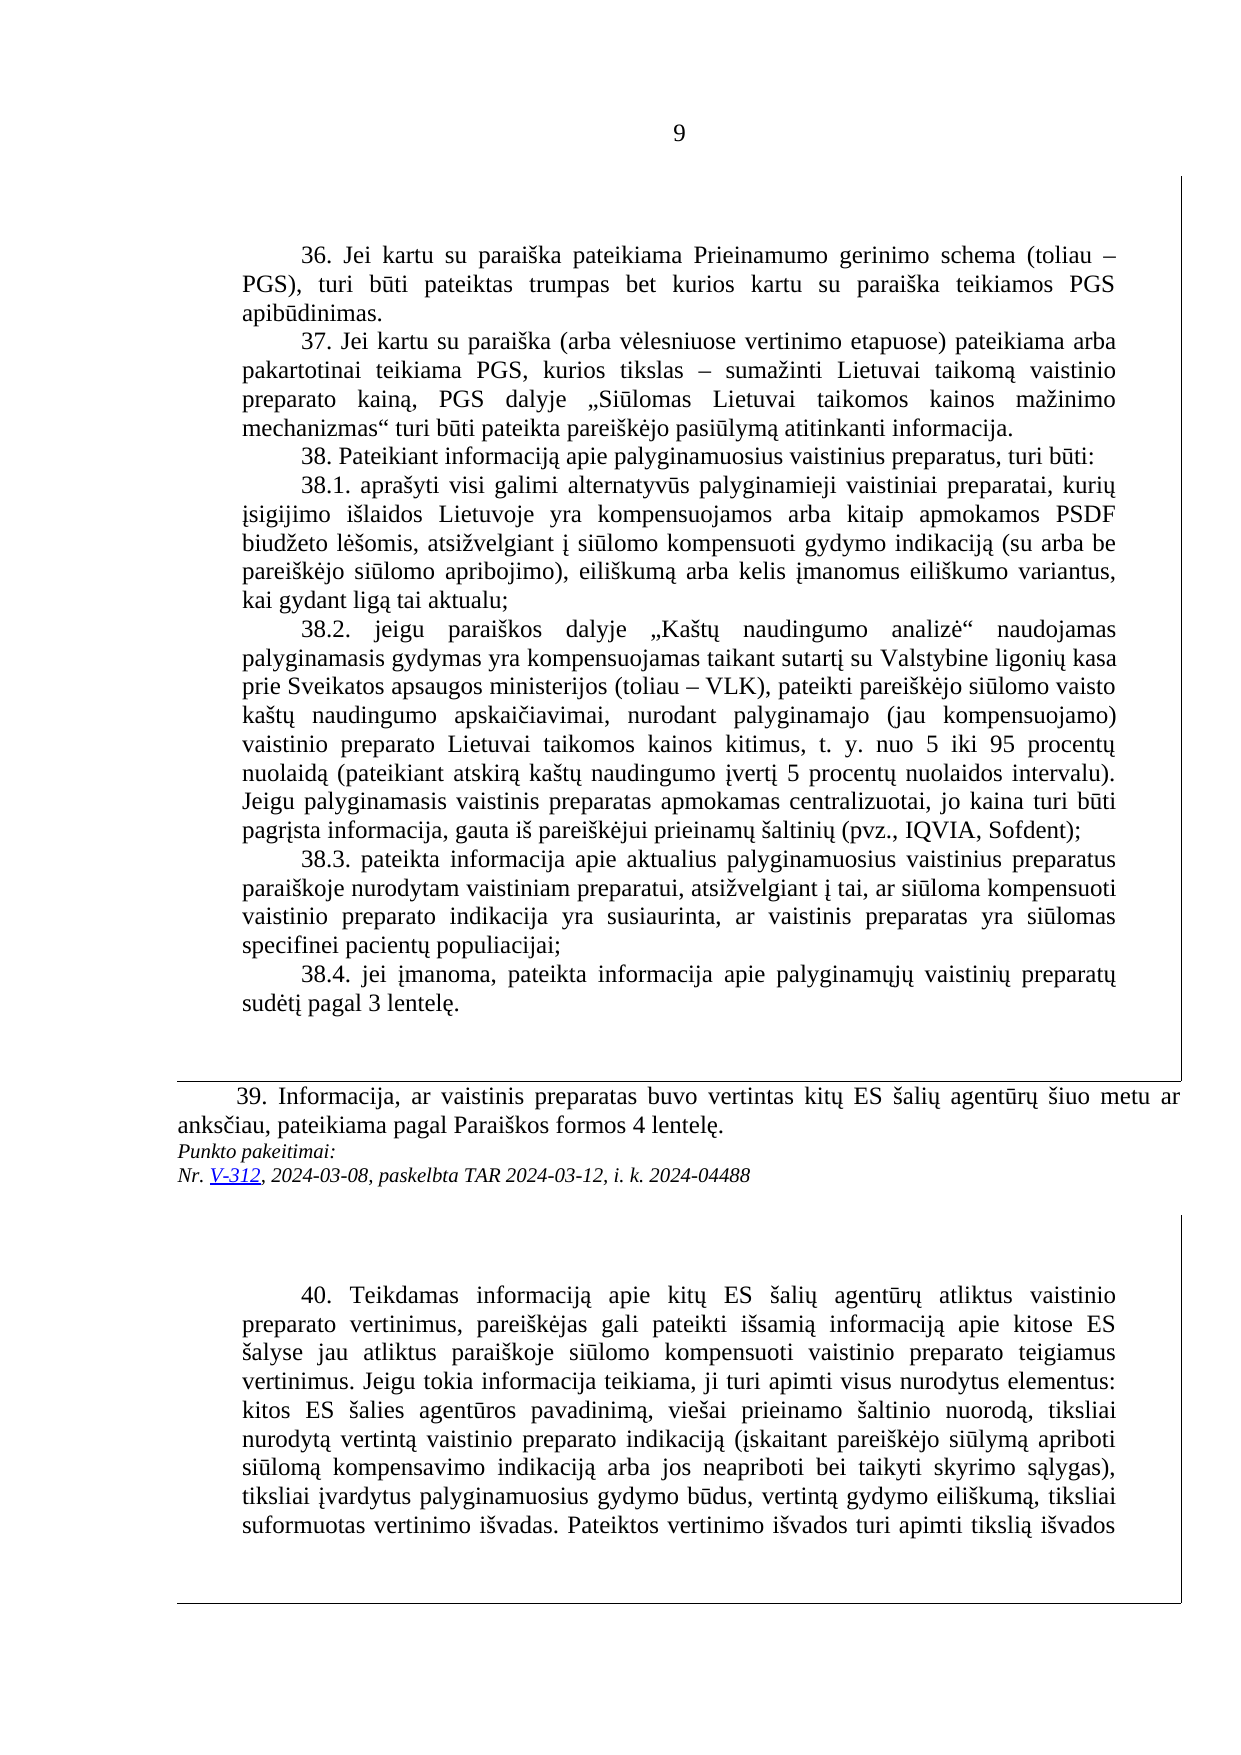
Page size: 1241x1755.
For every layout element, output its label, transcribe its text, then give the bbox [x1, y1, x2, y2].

text 38.3. pateikta informacija apie aktualius palyginamuosius vaistinius preparatus paraiškoje nurodytam vaistiniam preparatui, atsižvelgiant į tai, ar siūloma kompensuoti vaistinio preparato indikacija yra susiaurinta, ar vaistinis preparatas yra siūlomas specifinei pacientų populiacijai; [177, 844, 1181, 959]
text 38. Pateikiant informaciją apie palyginamuosius vaistinius preparatus, turi būti: [177, 441, 1181, 470]
text 38.4. jei įmanoma, pateikta informacija apie palyginamųjų vaistinių preparatų sudėtį pagal 3 lentelę. [177, 959, 1181, 1081]
text 37. Jei kartu su paraiška (arba vėlesniuose vertinimo etapuose) pateikiama arba pakartotinai teikiama PGS, kurios tikslas – sumažinti Lietuvai taikomą vaistinio preparato kainą, PGS dalyje „Siūlomas Lietuvai taikomos kainos mažinimo mechanizmas“ turi būti pateikta pareiškėjo pasiūlymą atitinkanti informacija. [177, 326, 1181, 441]
text 38.2. jeigu paraiškos dalyje „Kaštų naudingumo analizė“ naudojamas palyginamasis gydymas yra kompensuojamas taikant sutartį su Valstybine ligonių kasa prie Sveikatos apsaugos ministerijos (toliau – VLK), pateikti pareiškėjo siūlomo vaisto kaštų naudingumo apskaičiavimai, nurodant palyginamajo (jau kompensuojamo) vaistinio preparato Lietuvai taikomos kainos kitimus, t. y. nuo 5 iki 95 procentų nuolaidą (pateikiant atskirą kaštų naudingumo įvertį 5 procentų nuolaidos intervalu). Jeigu palyginamasis vaistinis preparatas apmokamas centralizuotai, jo kaina turi būti pagrįsta informacija, gauta iš pareiškėjui prieinamų šaltinių (pvz., IQVIA, Sofdent); [177, 614, 1181, 844]
text Punkto pakeitimai: [177, 1138, 1181, 1163]
text 40. Teikdamas informaciją apie kitų ES šalių agentūrų atliktus vaistinio preparato vertinimus, pareiškėjas gali pateikti išsamią informaciją apie kitose ES šalyse jau atliktus paraiškoje siūlomo kompensuoti vaistinio preparato teigiamus vertinimus. Jeigu tokia informacija teikiama, ji turi apimti visus nurodytus elementus: kitos ES šalies agentūros pavadinimą, viešai prieinamo šaltinio nuorodą, tiksliai nurodytą vertintą vaistinio preparato indikaciją (įskaitant pareiškėjo siūlymą apriboti siūlomą kompensavimo indikaciją arba jos neapriboti bei taikyti skyrimo sąlygas), tiksliai įvardytus palyginamuosius gydymo būdus, vertintą gydymo eiliškumą, tiksliai suformuotas vertinimo išvadas. Pateiktos vertinimo išvados turi apimti tikslią išvados [177, 1215, 1181, 1603]
text 36. Jei kartu su paraiška pateikiama Prieinamumo gerinimo schema (toliau – PGS), turi būti pateiktas trumpas bet kurios kartu su paraiška teikiamos PGS apibūdinimas. [177, 176, 1181, 326]
text 39. Informacija, ar vaistinis preparatas buvo vertintas kitų ES šalių agentūrų šiuo metu ar anksčiau, pateikiama pagal Paraiškos formos 4 lentelę. [177, 1081, 1181, 1138]
text 38.1. aprašyti visi galimi alternatyvūs palyginamieji vaistiniai preparatai, kurių įsigijimo išlaidos Lietuvoje yra kompensuojamos arba kitaip apmokamos PSDF biudžeto lėšomis, atsižvelgiant į siūlomo kompensuoti gydymo indikaciją (su arba be pareiškėjo siūlomo apribojimo), eiliškumą arba kelis įmanomus eiliškumo variantus, kai gydant ligą tai aktualu; [177, 470, 1181, 614]
text Nr. V-312, 2024-03-08, paskelbta TAR 2024-03-12, i. k. 2024-04488 [177, 1163, 1181, 1187]
